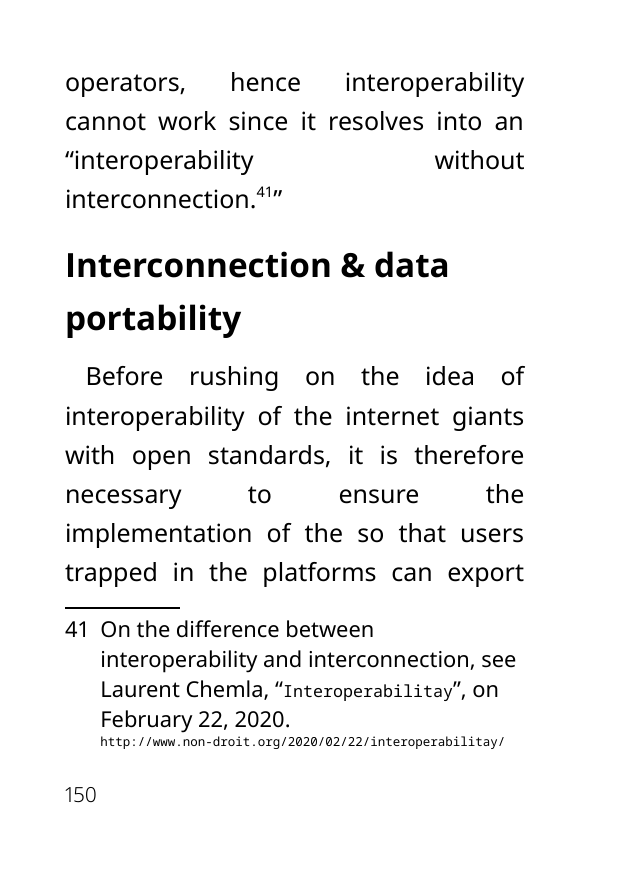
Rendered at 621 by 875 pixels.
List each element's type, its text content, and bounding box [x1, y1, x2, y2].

text operators, hence interoperability cannot work since it resolves into an “interoperability without interconnection.” [65, 65, 524, 216]
text On the difference between interoperability and interconnection, see Laurent Chemla, “Interoperabilitay”, on February 22, 2020. http://www.non-droit.org/2020/02/22/interoperabilitay/ [65, 614, 524, 750]
text Before rushing on the idea of interoperability of the internet giants with open standards, it is therefore necessary to ensure the implementation of the so that users trapped in the platforms can export [65, 359, 524, 589]
subtitle Interconnection & data portability [65, 242, 524, 340]
